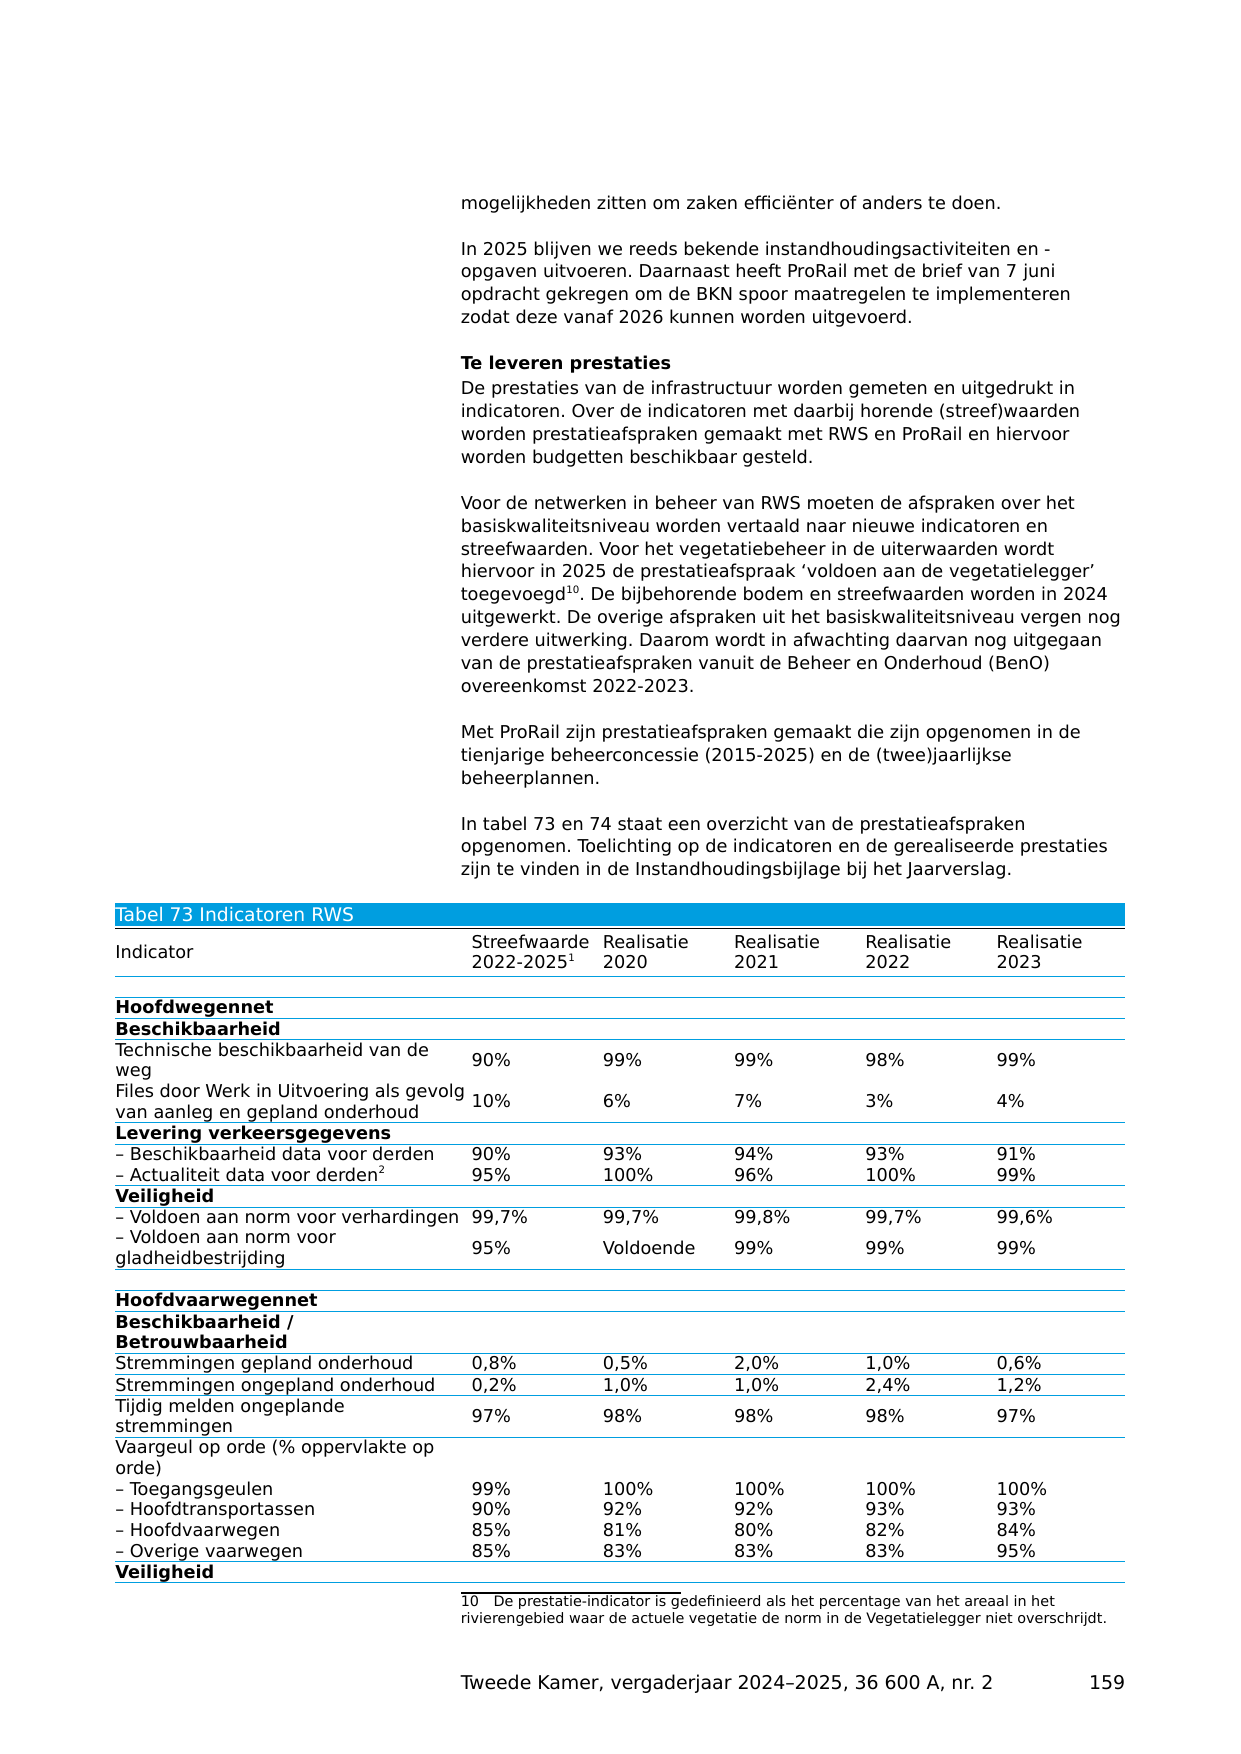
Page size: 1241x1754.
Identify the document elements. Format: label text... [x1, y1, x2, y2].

table_cell Stremmingen gepland onderhoud [115, 1354, 468, 1374]
table_cell [862, 1270, 993, 1290]
text __De prestatie-indicator is gedefinieerd als het percentage van het areaal in het rivierengebied waar de actuele vegetatie de norm in de Vegetatielegger niet overschrijdt. [461, 1593, 1125, 1627]
table_cell [994, 1270, 1125, 1290]
table_cell 90% [469, 1145, 600, 1164]
table_cell [862, 998, 993, 1018]
table_cell 98% [862, 1040, 993, 1081]
table_cell Technische beschikbaarheid van de weg [115, 1040, 468, 1081]
table_cell [862, 1123, 993, 1143]
table_cell 98% [862, 1396, 993, 1437]
table_cell 99,8% [731, 1208, 862, 1227]
table_cell 95% [994, 1541, 1125, 1561]
table_cell [731, 1438, 862, 1479]
table_cell [862, 1562, 993, 1582]
table_cell 98% [731, 1396, 862, 1437]
table_cell [994, 1123, 1125, 1143]
table_cell Levering verkeersgegevens [115, 1123, 468, 1143]
table_cell [600, 1312, 731, 1353]
table_cell 90% [469, 1499, 600, 1520]
table_cell [731, 998, 862, 1018]
table_cell 99,7% [862, 1208, 993, 1227]
table_cell – Voldoen aan norm voor verhardingen [115, 1208, 468, 1227]
table_cell [731, 1270, 862, 1290]
table_cell [862, 1291, 993, 1311]
table_cell 2,4% [862, 1375, 993, 1395]
table_cell [600, 1562, 731, 1582]
table_cell [469, 998, 600, 1018]
table_cell 0,6% [994, 1354, 1125, 1374]
table_cell Realisatie 2020 [600, 929, 731, 976]
text Voor de netwerken in beheer van RWS moeten de afspraken over het basiskwaliteitsniveau worden vertaald naar nieuwe indicatoren en streefwaarden. Voor het vegetatiebeheer in de uiterwaarden wordt hiervoor in 2025 de prestatieafspraak ‘voldoen aan de vegetatielegger’ toegevoegd. De bijbehorende bodem en streefwaarden worden in 2024 uitgewerkt. De overige afspraken uit het basiskwaliteitsniveau vergen nog verdere uitwerking. Daarom wordt in afwachting daarvan nog uitgegaan van de prestatieafspraken vanuit de Beheer en Onderhoud (BenO) overeenkomst 2022-2023. [461, 491, 1125, 697]
table_cell [994, 977, 1125, 997]
table_cell 99% [731, 1040, 862, 1081]
table_cell [600, 1186, 731, 1206]
table_cell 93% [862, 1145, 993, 1164]
table_cell [994, 1019, 1125, 1039]
table_cell – Voldoen aan norm voor gladheidbestrijding [115, 1228, 468, 1269]
table_cell 3% [862, 1081, 993, 1122]
table_cell 99% [994, 1040, 1125, 1081]
table_cell – Overige vaarwegen [115, 1541, 468, 1561]
table_cell Files door Werk in Uitvoering als gevolg van aanleg en gepland onderhoud [115, 1081, 468, 1122]
table_cell 83% [862, 1541, 993, 1561]
table_cell 99% [731, 1228, 862, 1269]
table_cell 0,2% [469, 1375, 600, 1395]
table_cell [994, 1186, 1125, 1206]
table_cell 81% [600, 1520, 731, 1541]
table_cell 99,7% [469, 1208, 600, 1227]
table_cell [994, 1438, 1125, 1479]
table_cell 1,0% [731, 1375, 862, 1395]
table_cell [469, 1562, 600, 1582]
table_cell 93% [600, 1145, 731, 1164]
table_cell – Beschikbaarheid data voor derden [115, 1145, 468, 1164]
table_cell 7% [731, 1081, 862, 1122]
table_cell [469, 1270, 600, 1290]
text In tabel 73 en 74 staat een overzicht van de prestatieafspraken opgenomen. Toelichting op de indicatoren en de gerealiseerde prestaties zijn te vinden in de Instandhoudingsbijlage bij het Jaarverslag. [461, 812, 1125, 880]
table_cell Realisatie 2021 [731, 929, 862, 976]
table_cell 99% [862, 1228, 993, 1269]
table_cell 83% [600, 1541, 731, 1561]
text De prestaties van de infrastructuur worden gemeten en uitgedrukt in indicatoren. Over de indicatoren met daarbij horende (streef)waarden worden prestatieafspraken gemaakt met RWS en ProRail en hiervoor worden budgetten beschikbaar gesteld. [461, 376, 1125, 468]
table_cell [600, 1123, 731, 1143]
table_cell 80% [731, 1520, 862, 1541]
table_cell Vaargeul op orde (% oppervlakte op orde) [115, 1438, 468, 1479]
table_cell [994, 1562, 1125, 1582]
text In 2025 blijven we reeds bekende instandhoudingsactiviteiten en -opgaven uitvoeren. Daarnaast heeft ProRail met de brief van 7 juni opdracht gekregen om de BKN spoor maatregelen te implementeren zodat deze vanaf 2026 kunnen worden uitgevoerd. [461, 237, 1125, 328]
table_cell 99% [600, 1040, 731, 1081]
table_cell [469, 1312, 600, 1353]
table_cell 1,0% [862, 1354, 993, 1374]
table_cell 91% [994, 1145, 1125, 1164]
table_cell Tijdig melden ongeplande stremmingen [115, 1396, 468, 1437]
table_cell [731, 1312, 862, 1353]
text Te leveren prestaties [461, 351, 1125, 374]
table_cell [862, 1438, 993, 1479]
table_cell 94% [731, 1145, 862, 1164]
table_cell 98% [600, 1396, 731, 1437]
table_cell [731, 1291, 862, 1311]
table_cell 92% [731, 1499, 862, 1520]
table_cell 100% [862, 1165, 993, 1185]
table_cell Veiligheid [115, 1562, 468, 1582]
table_cell [862, 1312, 993, 1353]
table_cell 6% [600, 1081, 731, 1122]
table_cell [469, 1291, 600, 1311]
table_cell Stremmingen ongepland onderhoud [115, 1375, 468, 1395]
table_cell 99% [994, 1228, 1125, 1269]
table_cell [600, 998, 731, 1018]
table_cell – Hoofdtransportassen [115, 1499, 468, 1520]
table_cell 90% [469, 1040, 600, 1081]
table_cell Hoofdvaarwegennet [115, 1291, 468, 1311]
table_cell 85% [469, 1520, 600, 1541]
table_cell Beschikbaarheid / Betrouwbaarheid [115, 1312, 468, 1353]
table_cell 95% [469, 1165, 600, 1185]
table_cell [731, 1186, 862, 1206]
table_cell 99,7% [600, 1208, 731, 1227]
table_cell 1,0% [600, 1375, 731, 1395]
table_cell 92% [600, 1499, 731, 1520]
table_cell [469, 1438, 600, 1479]
table_cell [994, 998, 1125, 1018]
table_cell 10% [469, 1081, 600, 1122]
table_cell 82% [862, 1520, 993, 1541]
table_cell [994, 1291, 1125, 1311]
table_cell 0,5% [600, 1354, 731, 1374]
table_cell 97% [994, 1396, 1125, 1437]
table_cell [469, 1186, 600, 1206]
table_cell [731, 977, 862, 997]
table_cell Veiligheid [115, 1186, 468, 1206]
table_cell – Actualiteit data voor derden2 [115, 1165, 468, 1185]
table_cell Indicator [115, 929, 468, 976]
table_cell 100% [731, 1479, 862, 1499]
table_cell 0,8% [469, 1354, 600, 1374]
table_cell [600, 1019, 731, 1039]
table_cell Streefwaarde 2022-20251 [469, 929, 600, 976]
table_cell Realisatie 2022 [862, 929, 993, 976]
table_cell [469, 1019, 600, 1039]
table_cell 96% [731, 1165, 862, 1185]
table_cell 100% [600, 1165, 731, 1185]
table_cell [600, 1270, 731, 1290]
table_cell [469, 977, 600, 997]
table_cell [600, 977, 731, 997]
table_cell 2,0% [731, 1354, 862, 1374]
table_cell 97% [469, 1396, 600, 1437]
table_cell [115, 977, 468, 997]
table_cell 100% [600, 1479, 731, 1499]
table_cell 93% [994, 1499, 1125, 1520]
text Met ProRail zijn prestatieafspraken gemaakt die zijn opgenomen in de tienjarige beheerconcessie (2015-2025) en de (twee)jaarlijkse beheerplannen. [461, 720, 1125, 789]
table_cell Beschikbaarheid [115, 1019, 468, 1039]
table_cell 93% [862, 1499, 993, 1520]
table_cell 100% [994, 1479, 1125, 1499]
table_cell [994, 1312, 1125, 1353]
table_cell [731, 1019, 862, 1039]
table_cell Realisatie 2023 [994, 929, 1125, 976]
table_cell [862, 1186, 993, 1206]
table_cell 85% [469, 1541, 600, 1561]
table_cell 100% [862, 1479, 993, 1499]
table_cell [862, 1019, 993, 1039]
table_cell Hoofdwegennet [115, 998, 468, 1018]
table_cell [862, 977, 993, 997]
table_cell – Toegangsgeulen [115, 1479, 468, 1499]
table_cell [115, 1270, 468, 1290]
table_cell [731, 1562, 862, 1582]
table_cell 1,2% [994, 1375, 1125, 1395]
table_cell [731, 1123, 862, 1143]
table_cell [600, 1438, 731, 1479]
table_cell 95% [469, 1228, 600, 1269]
text mogelijkheden zitten om zaken efficiënter of anders te doen. [461, 191, 1125, 214]
table_cell – Hoofdvaarwegen [115, 1520, 468, 1541]
table_cell 4% [994, 1081, 1125, 1122]
table_cell 99% [994, 1165, 1125, 1185]
table_cell [600, 1291, 731, 1311]
table_cell 84% [994, 1520, 1125, 1541]
table_cell 83% [731, 1541, 862, 1561]
table_cell 99,6% [994, 1208, 1125, 1227]
table_cell 99% [469, 1479, 600, 1499]
table_cell [469, 1123, 600, 1143]
table_cell Voldoende [600, 1228, 731, 1269]
